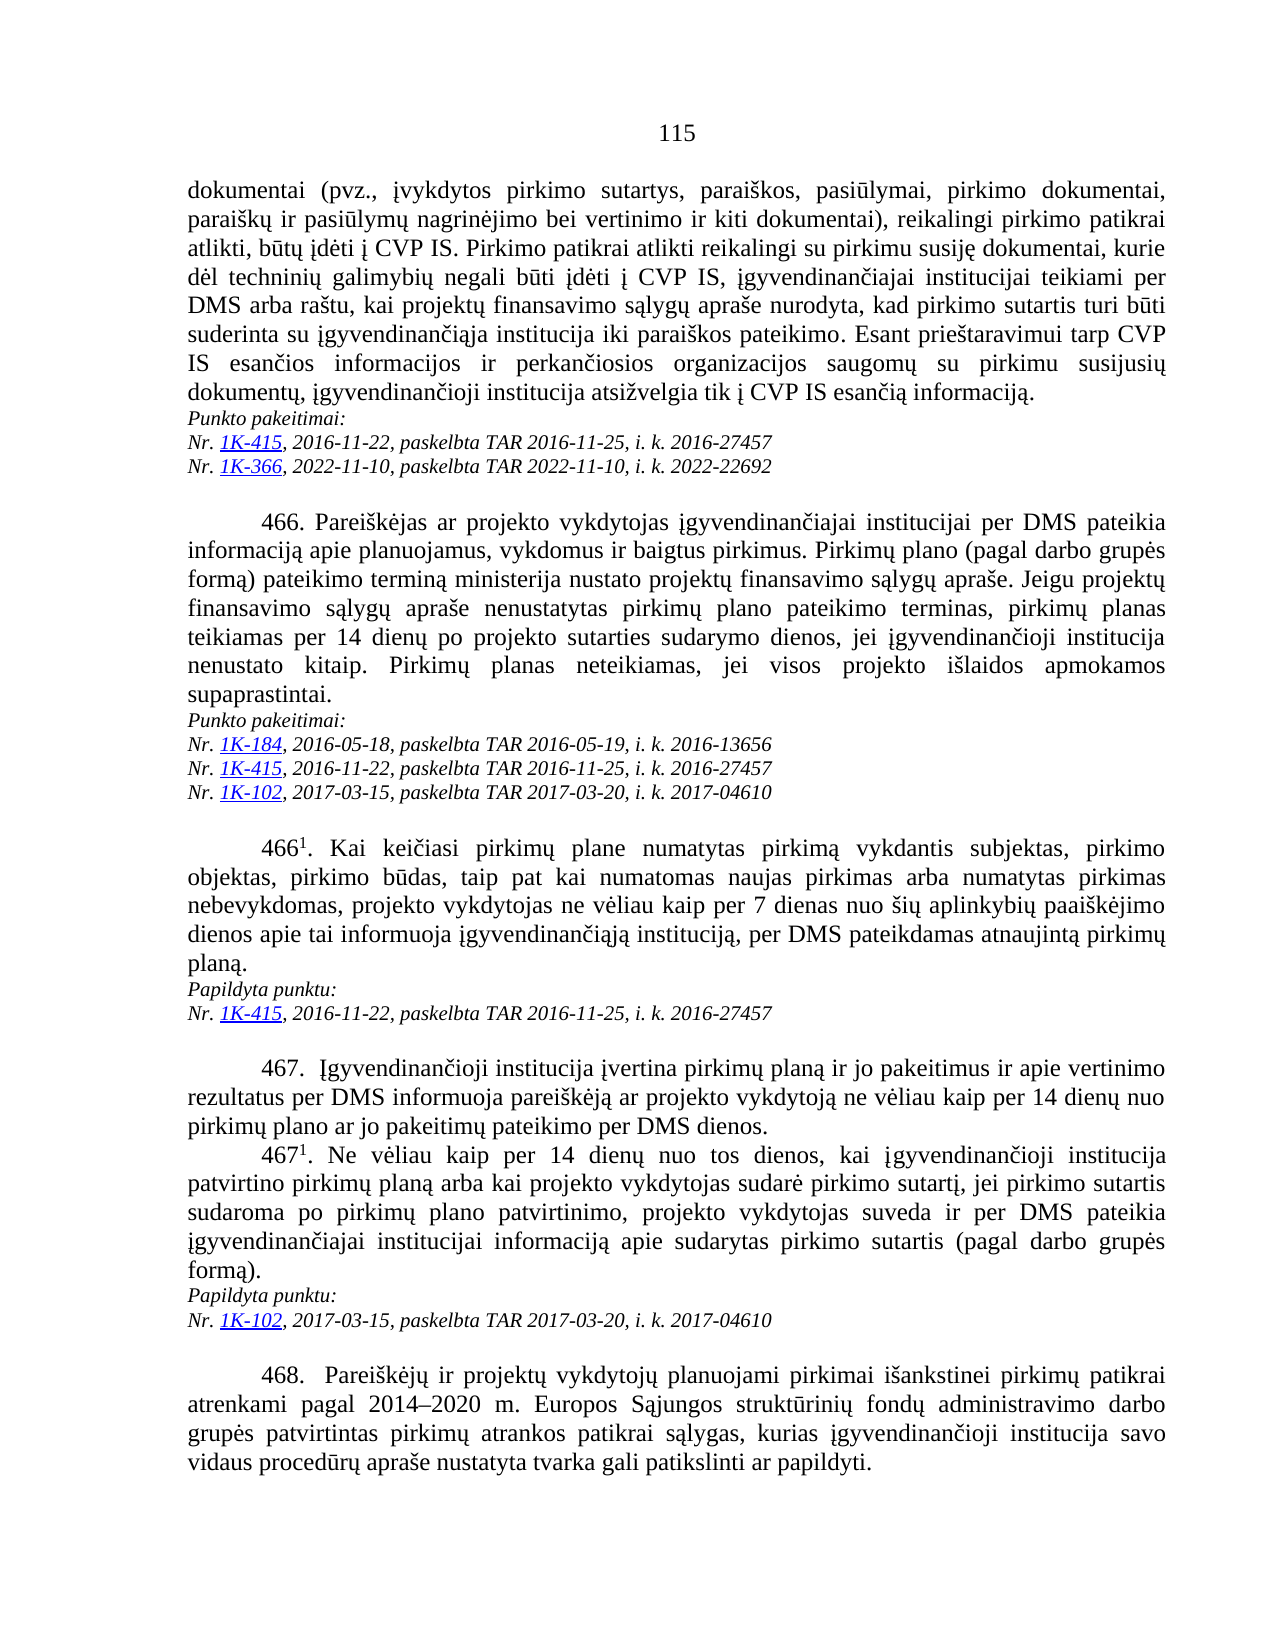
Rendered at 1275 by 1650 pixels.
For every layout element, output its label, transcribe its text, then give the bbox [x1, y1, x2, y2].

text 468. Pareiškėjų ir projektų vykdytojų planuojami pirkimai išankstinei pirkimų patikrai atrenkami pagal 2014–2020 m. Europos Sąjungos struktūrinių fondų administravimo darbo grupės patvirtintas pirkimų atrankos patikrai sąlygas, kurias įgyvendinančioji institucija savo vidaus procedūrų apraše nustatyta tvarka gali patikslinti ar papildyti. [187, 1360, 1167, 1475]
text Nr. 1K-102, 2017-03-15, paskelbta TAR 2017-03-20, i. k. 2017-04610 [187, 780, 1167, 804]
text Punkto pakeitimai: [187, 406, 1167, 430]
text Nr. 1K-415, 2016-11-22, paskelbta TAR 2016-11-25, i. k. 2016-27457 [187, 430, 1167, 454]
text Nr. 1K-415, 2016-11-22, paskelbta TAR 2016-11-25, i. k. 2016-27457 [187, 1001, 1167, 1025]
text Nr. 1K-102, 2017-03-15, paskelbta TAR 2017-03-20, i. k. 2017-04610 [187, 1307, 1167, 1332]
text Papildyta punktu: [187, 977, 1167, 1001]
text 467. Įgyvendinančioji institucija įvertina pirkimų planą ir jo pakeitimus ir apie vertinimo rezultatus per DMS informuoja pareiškėją ar projekto vykdytoją ne vėliau kaip per 14 dienų nuo pirkimų plano ar jo pakeitimų pateikimo per DMS dienos. [187, 1053, 1167, 1140]
text Nr. 1K-415, 2016-11-22, paskelbta TAR 2016-11-25, i. k. 2016-27457 [187, 756, 1167, 780]
text Papildyta punktu: [187, 1283, 1167, 1307]
text 4671. Ne vėliau kaip per 14 dienų nuo tos dienos, kai įgyvendinančioji institucija patvirtino pirkimų planą arba kai projekto vykdytojas sudarė pirkimo sutartį, jei pirkimo sutartis sudaroma po pirkimų plano patvirtinimo, projekto vykdytojas suveda ir per DMS pateikia įgyvendinančiajai institucijai informaciją apie sudarytas pirkimo sutartis (pagal darbo grupės formą). [187, 1140, 1167, 1283]
text 466. Pareiškėjas ar projekto vykdytojas įgyvendinančiajai institucijai per DMS pateikia informaciją apie planuojamus, vykdomus ir baigtus pirkimus. Pirkimų plano (pagal darbo grupės formą) pateikimo terminą ministerija nustato projektų finansavimo sąlygų apraše. Jeigu projektų finansavimo sąlygų apraše nenustatytas pirkimų plano pateikimo terminas, pirkimų planas teikiamas per 14 dienų po projekto sutarties sudarymo dienos, jei įgyvendinančioji institucija nenustato kitaip. Pirkimų planas neteikiamas, jei visos projekto išlaidos apmokamos supaprastintai. [187, 507, 1167, 708]
text 4661. Kai keičiasi pirkimų plane numatytas pirkimą vykdantis subjektas, pirkimo objektas, pirkimo būdas, taip pat kai numatomas naujas pirkimas arba numatytas pirkimas nebevykdomas, projekto vykdytojas ne vėliau kaip per 7 dienas nuo šių aplinkybių paaiškėjimo dienos apie tai informuoja įgyvendinančiąją instituciją, per DMS pateikdamas atnaujintą pirkimų planą. [187, 833, 1167, 977]
text Nr. 1K-366, 2022-11-10, paskelbta TAR 2022-11-10, i. k. 2022-22692 [187, 454, 1167, 478]
text dokumentai (pvz., įvykdytos pirkimo sutartys, paraiškos, pasiūlymai, pirkimo dokumentai, paraiškų ir pasiūlymų nagrinėjimo bei vertinimo ir kiti dokumentai), reikalingi pirkimo patikrai atlikti, būtų įdėti į CVP IS. Pirkimo patikrai atlikti reikalingi su pirkimu susiję dokumentai, kurie dėl techninių galimybių negali būti įdėti į CVP IS, įgyvendinančiajai institucijai teikiami per DMS arba raštu, kai projektų finansavimo sąlygų apraše nurodyta, kad pirkimo sutartis turi būti suderinta su įgyvendinančiąja institucija iki paraiškos pateikimo. Esant prieštaravimui tarp CVP IS esančios informacijos ir perkančiosios organizacijos saugomų su pirkimu susijusių dokumentų, įgyvendinančioji institucija atsižvelgia tik į CVP IS esančią informaciją. [187, 176, 1167, 406]
text Punkto pakeitimai: [187, 708, 1167, 732]
text Nr. 1K-184, 2016-05-18, paskelbta TAR 2016-05-19, i. k. 2016-13656 [187, 732, 1167, 756]
